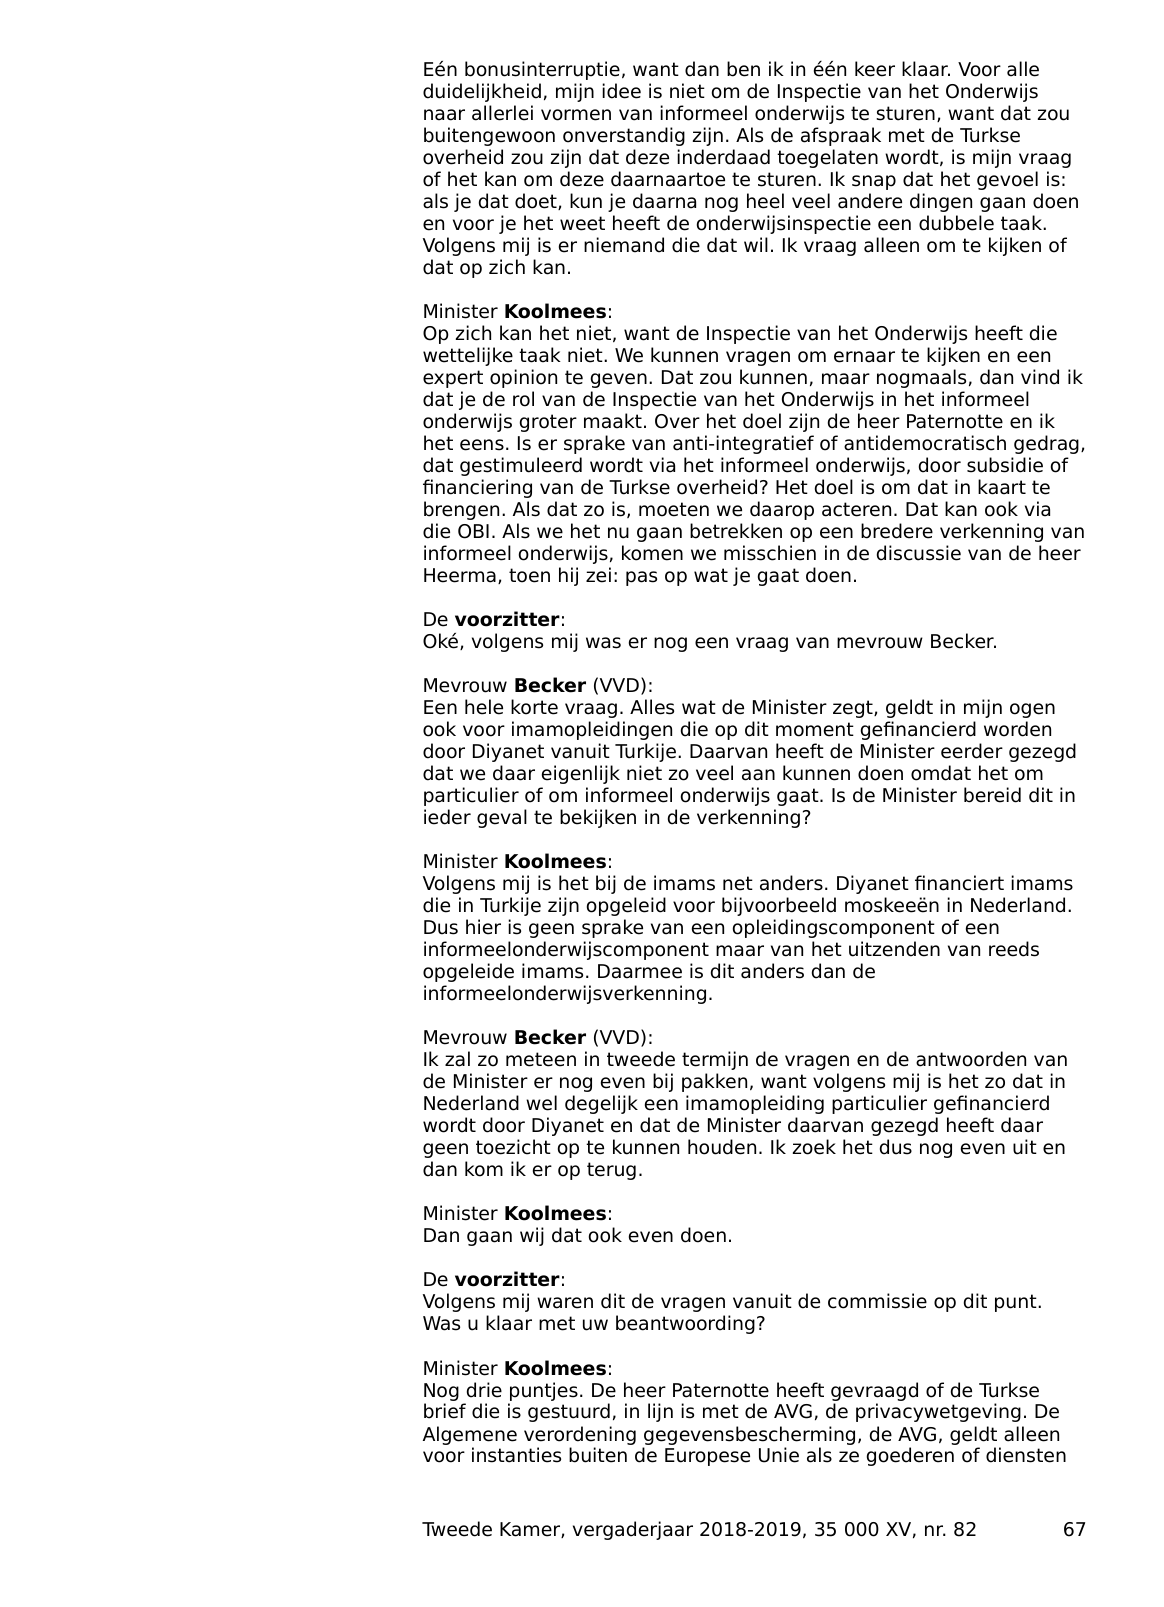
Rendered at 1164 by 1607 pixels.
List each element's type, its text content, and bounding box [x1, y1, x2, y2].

text Minister Koolmees: [422, 301, 1087, 323]
text Mevrouw Becker (VVD): [422, 1027, 1087, 1049]
text Minister Koolmees: [422, 1203, 1087, 1225]
text Ik zal zo meteen in tweede termijn de vragen en de antwoorden van de Minister er nog even bij pakken, want volgens mij is het zo dat in Nederland wel degelijk een imamopleiding particulier gefinancierd wordt door Diyanet en dat de Minister daarvan gezegd heeft daar geen toezicht op te kunnen houden. Ik zoek het dus nog even uit en dan kom ik er op terug. [422, 1049, 1087, 1181]
text Volgens mij waren dit de vragen vanuit de commissie op dit punt. Was u klaar met uw beantwoording? [422, 1291, 1087, 1335]
text Oké, volgens mij was er nog een vraag van mevrouw Becker. [422, 631, 1087, 653]
text Eén bonusinterruptie, want dan ben ik in één keer klaar. Voor alle duidelijkheid, mijn idee is niet om de Inspectie van het Onderwijs naar allerlei vormen van informeel onderwijs te sturen, want dat zou buitengewoon onverstandig zijn. Als de afspraak met de Turkse overheid zou zijn dat deze inderdaad toegelaten wordt, is mijn vraag of het kan om deze daarnaartoe te sturen. Ik snap dat het gevoel is: als je dat doet, kun je daarna nog heel veel andere dingen gaan doen en voor je het weet heeft de onderwijsinspectie een dubbele taak. Volgens mij is er niemand die dat wil. Ik vraag alleen om te kijken of dat op zich kan. [422, 59, 1087, 279]
text Volgens mij is het bij de imams net anders. Diyanet financiert imams die in Turkije zijn opgeleid voor bijvoorbeeld moskeeën in Nederland. Dus hier is geen sprake van een opleidingscomponent of een informeelonderwijscomponent maar van het uitzenden van reeds opgeleide imams. Daarmee is dit anders dan de informeelonderwijsverkenning. [422, 873, 1087, 1005]
text Minister Koolmees: [422, 851, 1087, 873]
text Mevrouw Becker (VVD): [422, 675, 1087, 697]
text Op zich kan het niet, want de Inspectie van het Onderwijs heeft die wettelijke taak niet. We kunnen vragen om ernaar te kijken en een expert opinion te geven. Dat zou kunnen, maar nogmaals, dan vind ik dat je de rol van de Inspectie van het Onderwijs in het informeel onderwijs groter maakt. Over het doel zijn de heer Paternotte en ik het eens. Is er sprake van anti-integratief of antidemocratisch gedrag, dat gestimuleerd wordt via het informeel onderwijs, door subsidie of financiering van de Turkse overheid? Het doel is om dat in kaart te brengen. Als dat zo is, moeten we daarop acteren. Dat kan ook via die OBI. Als we het nu gaan betrekken op een bredere verkenning van informeel onderwijs, komen we misschien in de discussie van de heer Heerma, toen hij zei: pas op wat je gaat doen. [422, 323, 1087, 587]
text Een hele korte vraag. Alles wat de Minister zegt, geldt in mijn ogen ook voor imamopleidingen die op dit moment gefinancierd worden door Diyanet vanuit Turkije. Daarvan heeft de Minister eerder gezegd dat we daar eigenlijk niet zo veel aan kunnen doen omdat het om particulier of om informeel onderwijs gaat. Is de Minister bereid dit in ieder geval te bekijken in de verkenning? [422, 697, 1087, 829]
text Minister Koolmees: [422, 1357, 1087, 1379]
text Nog drie puntjes. De heer Paternotte heeft gevraagd of de Turkse brief die is gestuurd, in lijn is met de AVG, de privacywetgeving. De Algemene verordening gegevensbescherming, de AVG, geldt alleen voor instanties buiten de Europese Unie als ze goederen of diensten [422, 1379, 1087, 1467]
text Dan gaan wij dat ook even doen. [422, 1225, 1087, 1247]
text De voorzitter: [422, 609, 1087, 631]
text De voorzitter: [422, 1269, 1087, 1291]
